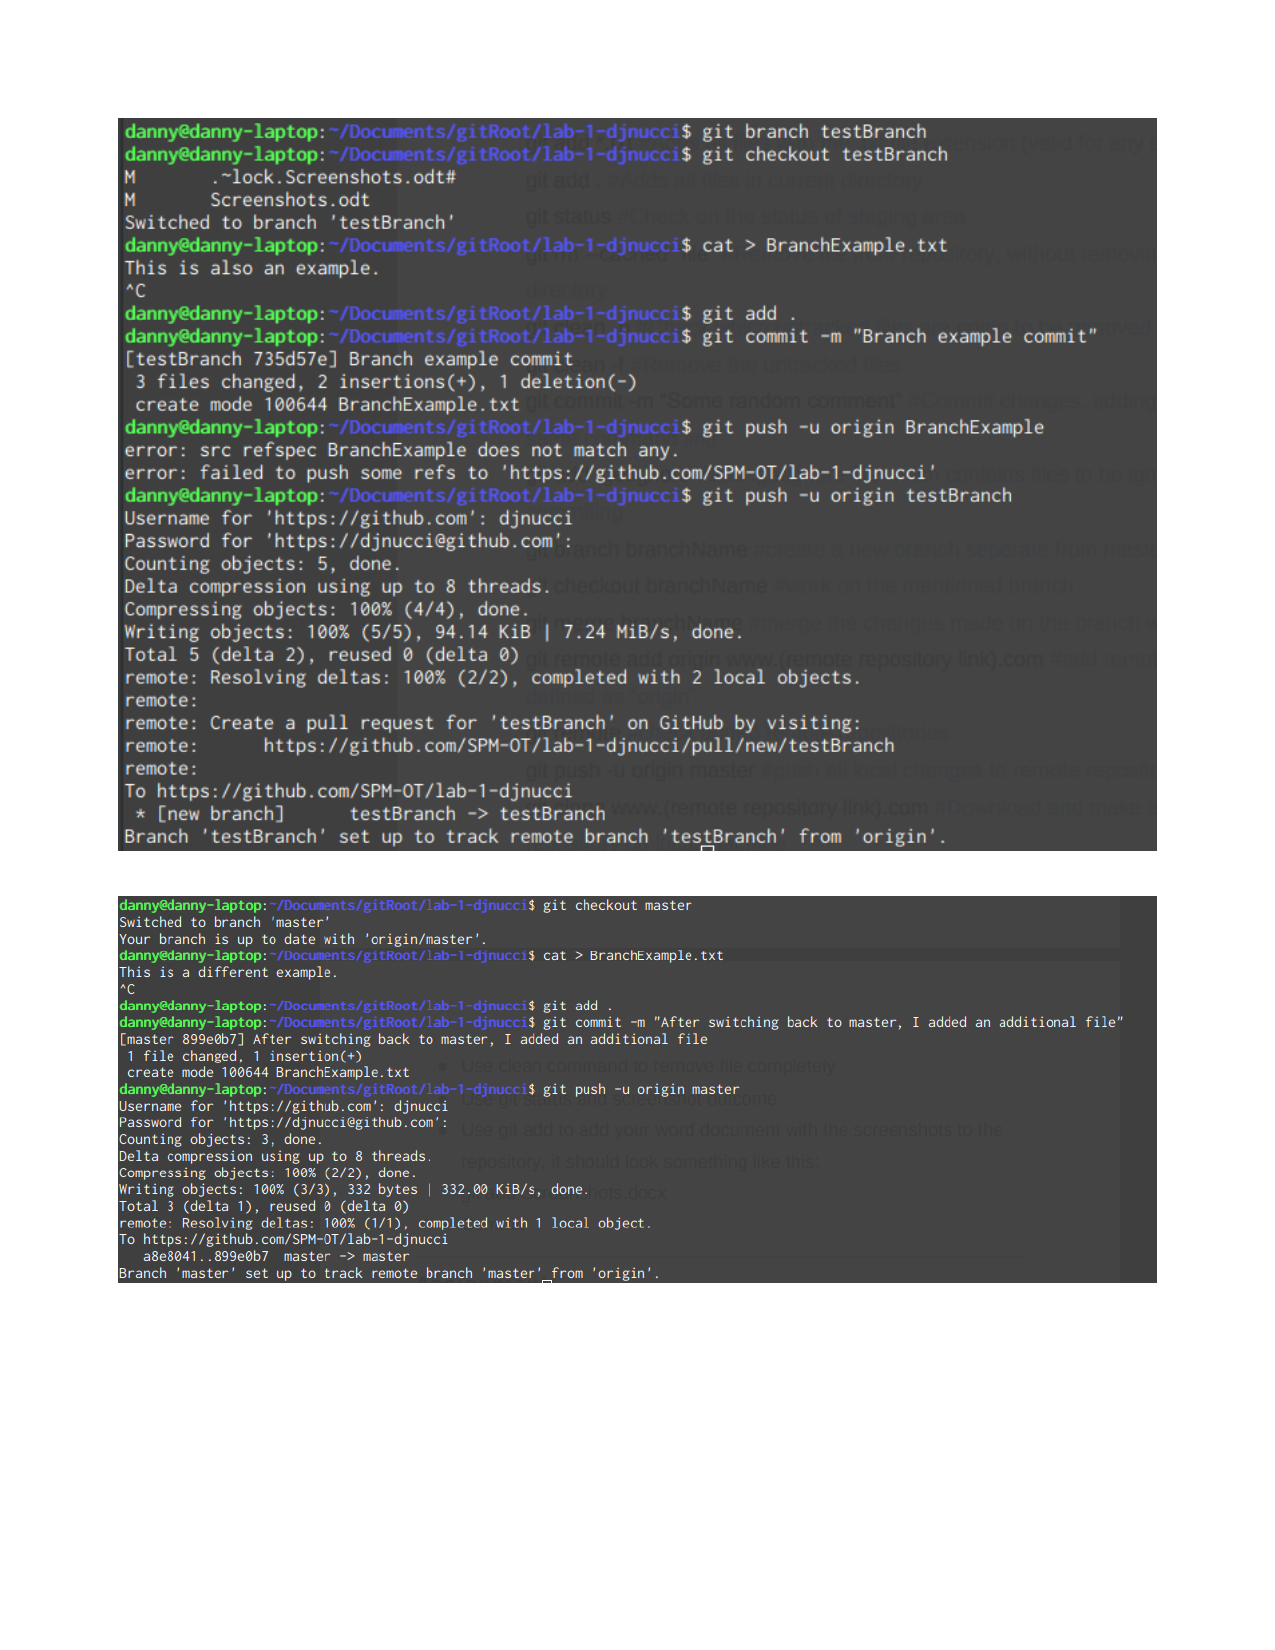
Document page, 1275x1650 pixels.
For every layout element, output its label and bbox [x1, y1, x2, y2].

picture [118, 118, 1157, 851]
picture [118, 896, 1157, 1283]
